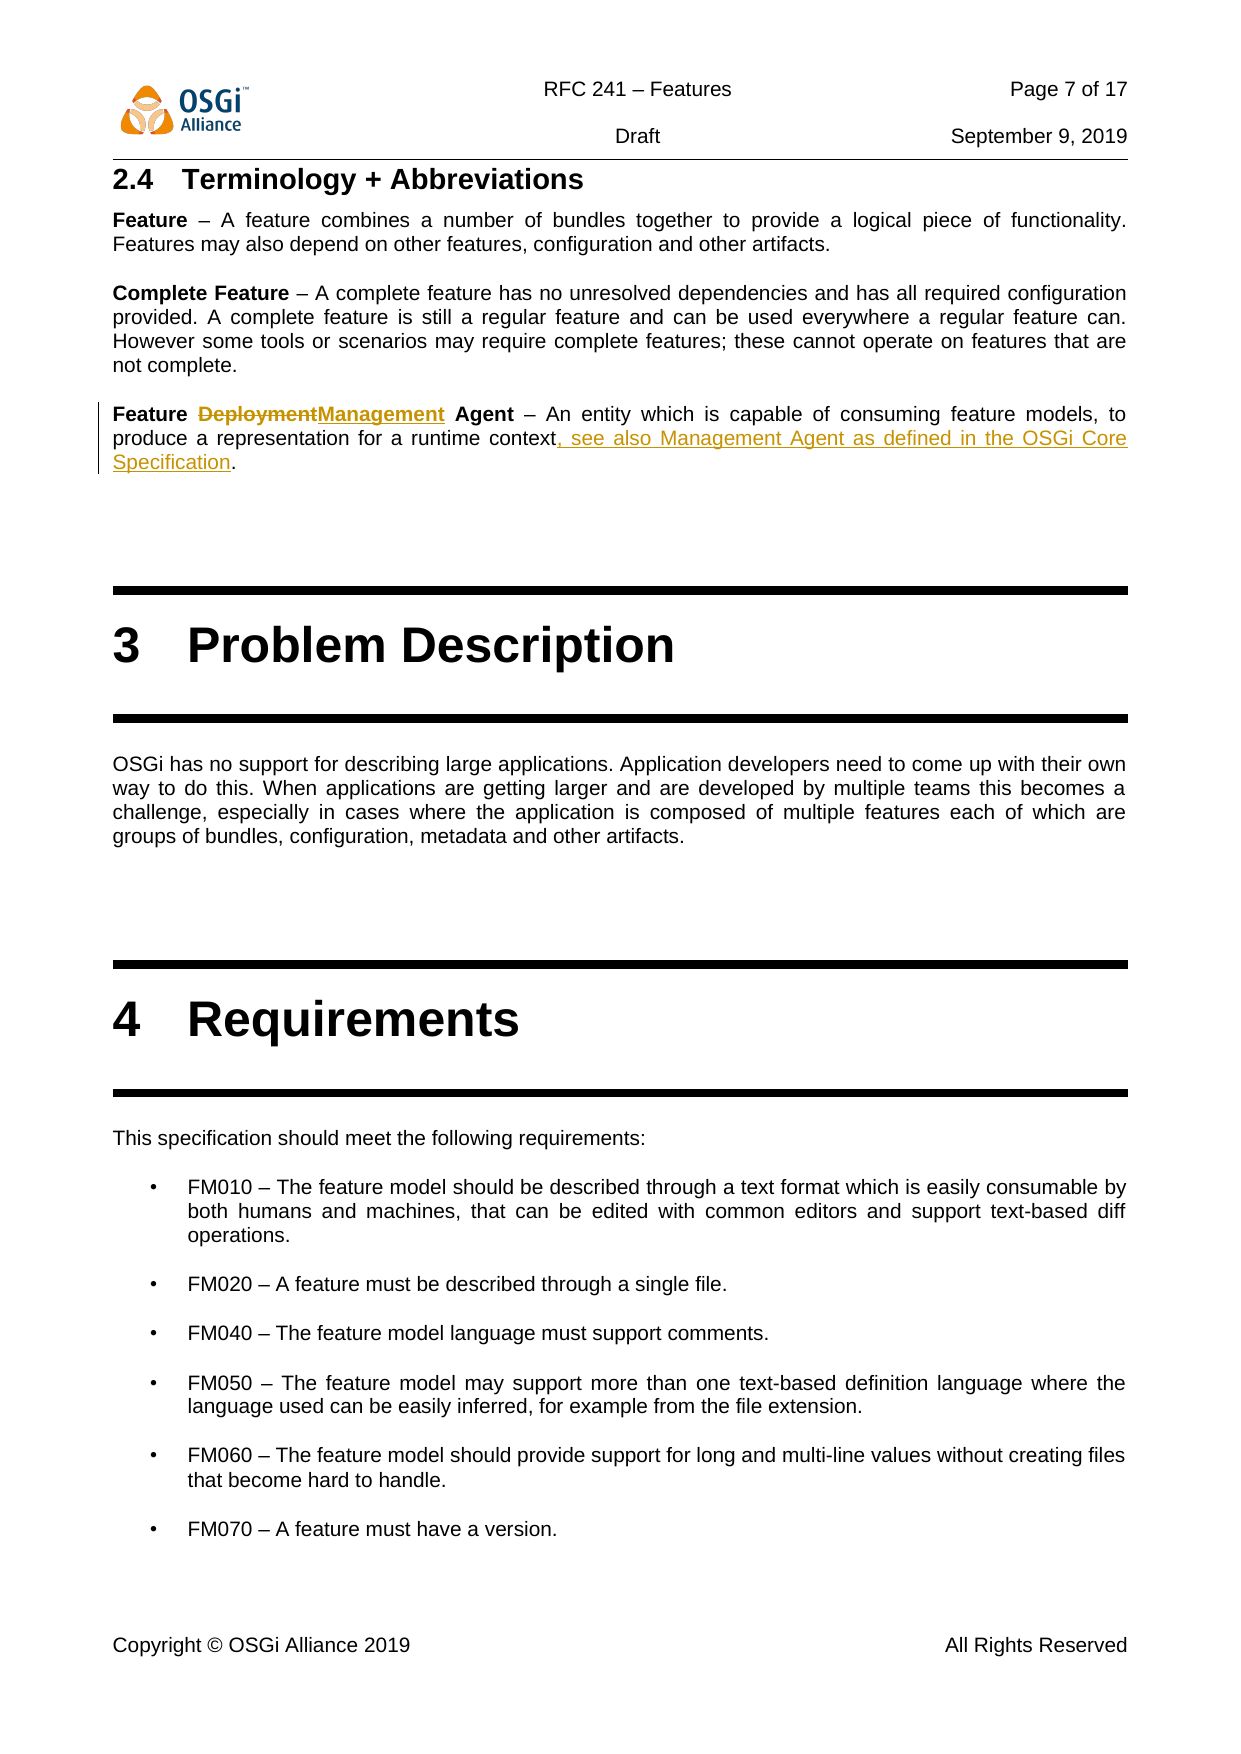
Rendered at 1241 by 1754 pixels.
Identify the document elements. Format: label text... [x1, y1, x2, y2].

subtitle Terminology + Abbreviations [112, 160, 1128, 196]
text This specification should meet the following requirements: [112, 1126, 1128, 1150]
list FM010 – The feature model should be described through a text format which is easily consumable by both humans and machines, that can be edited with common editors and support text-based diff operations. [150, 1175, 1128, 1247]
list FM050 – The feature model may support more than one text-based definition language where the language used can be easily inferred, for example from the file extension. [150, 1370, 1128, 1418]
text Complete Feature – A complete feature has no unresolved dependencies and has all required configuration provided. A complete feature is still a regular feature and can be used everywhere a regular feature can. However some tools or scenarios may require complete features; these cannot operate on features that are not complete. [112, 281, 1128, 377]
text Feature – A feature combines a number of bundles together to provide a logical piece of functionality. Features may also depend on other features, configuration and other artifacts. [112, 208, 1128, 256]
list FM070 – A feature must have a version. [150, 1516, 1128, 1540]
list FM020 – A feature must be described through a single file. [150, 1272, 1128, 1296]
list FM060 – The feature model should provide support for long and multi-line values without creating files that become hard to handle. [150, 1443, 1128, 1491]
text Feature Management Agent – An entity which is capable of consuming feature models, to produce a representation for a runtime context, see also Management Agent as defined in the OSGi Core Specification. [112, 402, 1128, 474]
text OSGi has no support for describing large applications. Application developers need to come up with their own way to do this. When applications are getting larger and are developed by multiple teams this becomes a challenge, especially in cases where the application is composed of multiple features each of which are groups of bundles, configuration, metadata and other artifacts. [112, 752, 1128, 848]
subtitle Requirements [112, 961, 1128, 1097]
list FM040 – The feature model language must support comments. [150, 1321, 1128, 1345]
subtitle Problem Description [112, 587, 1128, 723]
picture [113, 78, 257, 142]
